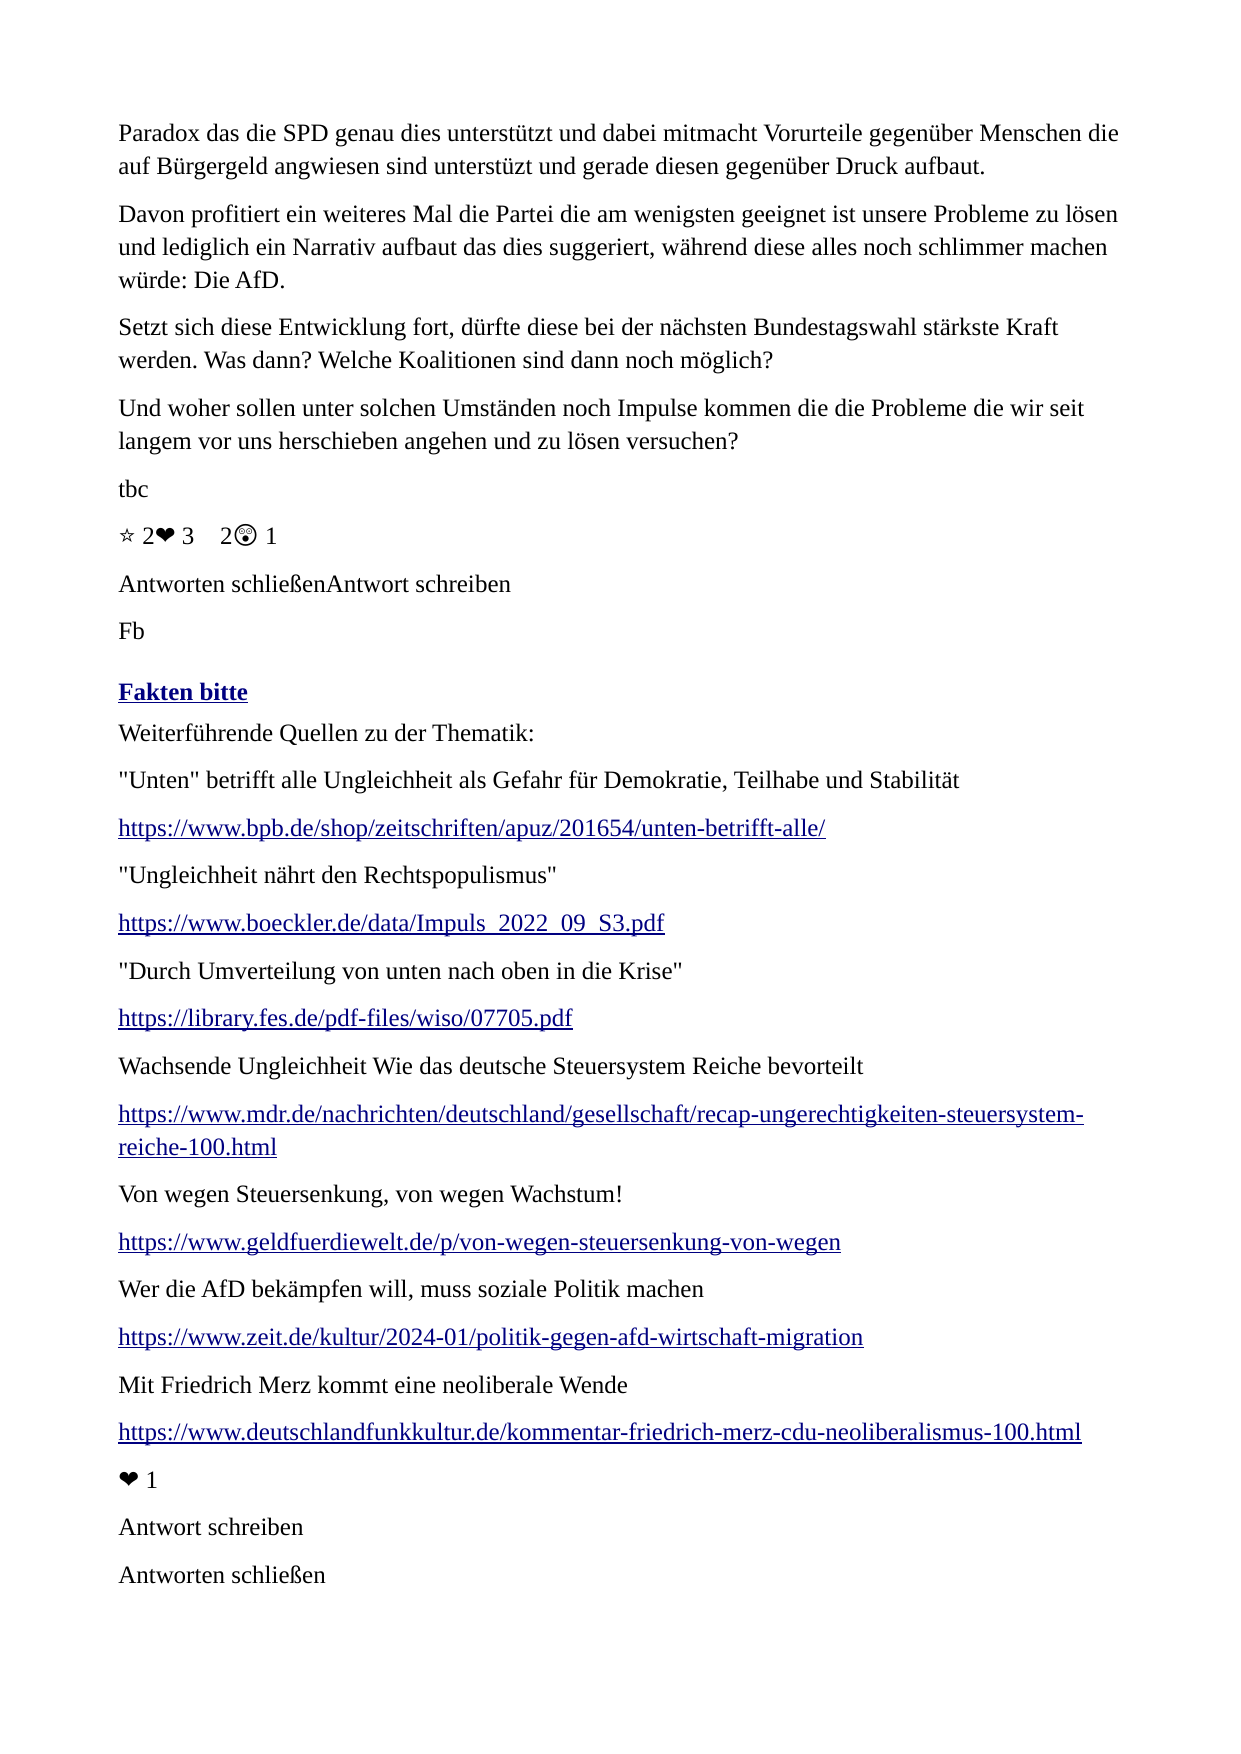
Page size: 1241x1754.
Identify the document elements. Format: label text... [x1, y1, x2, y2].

text https://www.zeit.de/kultur/2024-01/politik-gegen-afd-wirtschaft-migration [118, 1322, 1122, 1351]
text Setzt sich diese Entwicklung fort, dürfte diese bei der nächsten Bundestagswahl stärkste Kraft werden. Was dann? Welche Koalitionen sind dann noch möglich? [118, 312, 1122, 374]
text https://www.boeckler.de/data/Impuls_2022_09_S3.pdf [118, 908, 1122, 937]
text https://www.bpb.de/shop/zeitschriften/apuz/201654/unten-betrifft-alle/ [118, 813, 1122, 842]
text https://library.fes.de/pdf-files/wiso/07705.pdf [118, 1003, 1122, 1032]
text Fb [118, 616, 1122, 645]
subtitle Fakten bitte [118, 677, 1122, 705]
text "Durch Umverteilung von unten nach oben in die Krise" [118, 956, 1122, 984]
text Von wegen Steuersenkung, von wegen Wachstum! [118, 1179, 1122, 1208]
text Wachsende Ungleichheit Wie das deutsche Steuersystem Reiche bevorteilt [118, 1051, 1122, 1080]
text "Ungleichheit nährt den Rechtspopulismus" [118, 861, 1122, 889]
text ❤️ 1 [118, 1465, 1122, 1494]
text https://www.mdr.de/nachrichten/deutschland/gesellschaft/recap-ungerechtigkeiten-steuersystem-reiche-100.html [118, 1099, 1122, 1160]
text Und woher sollen unter solchen Umständen noch Impulse kommen die die Probleme die wir seit langem vor uns herschieben angehen und zu lösen versuchen? [118, 393, 1122, 455]
text Weiterführende Quellen zu der Thematik: [118, 718, 1122, 747]
text tbc [118, 474, 1122, 502]
text https://www.deutschlandfunkkultur.de/kommentar-friedrich-merz-cdu-neoliberalismus-100.html [118, 1417, 1122, 1446]
text Antworten schließen [118, 1560, 1122, 1589]
text Wer die AfD bekämpfen will, muss soziale Politik machen [118, 1274, 1122, 1303]
text ⭐️ 2❤️ 3🤨 2😲 1 [118, 521, 1122, 550]
text Antworten schließenAntwort schreiben [118, 569, 1122, 598]
text Davon profitiert ein weiteres Mal die Partei die am wenigsten geeignet ist unsere Probleme zu lösen und lediglich ein Narrativ aufbaut das dies suggeriert, während diese alles noch schlimmer machen würde: Die AfD. [118, 199, 1122, 293]
text "Unten" betrifft alle Ungleichheit als Gefahr für Demokratie, Teilhabe und Stabilität [118, 765, 1122, 794]
text Antwort schreiben [118, 1512, 1122, 1541]
text Paradox das die SPD genau dies unterstützt und dabei mitmacht Vorurteile gegenüber Menschen die auf Bürgergeld angwiesen sind unterstüzt und gerade diesen gegenüber Druck aufbaut. [118, 118, 1122, 180]
text Mit Friedrich Merz kommt eine neoliberale Wende [118, 1370, 1122, 1398]
text https://www.geldfuerdiewelt.de/p/von-wegen-steuersenkung-von-wegen [118, 1227, 1122, 1256]
